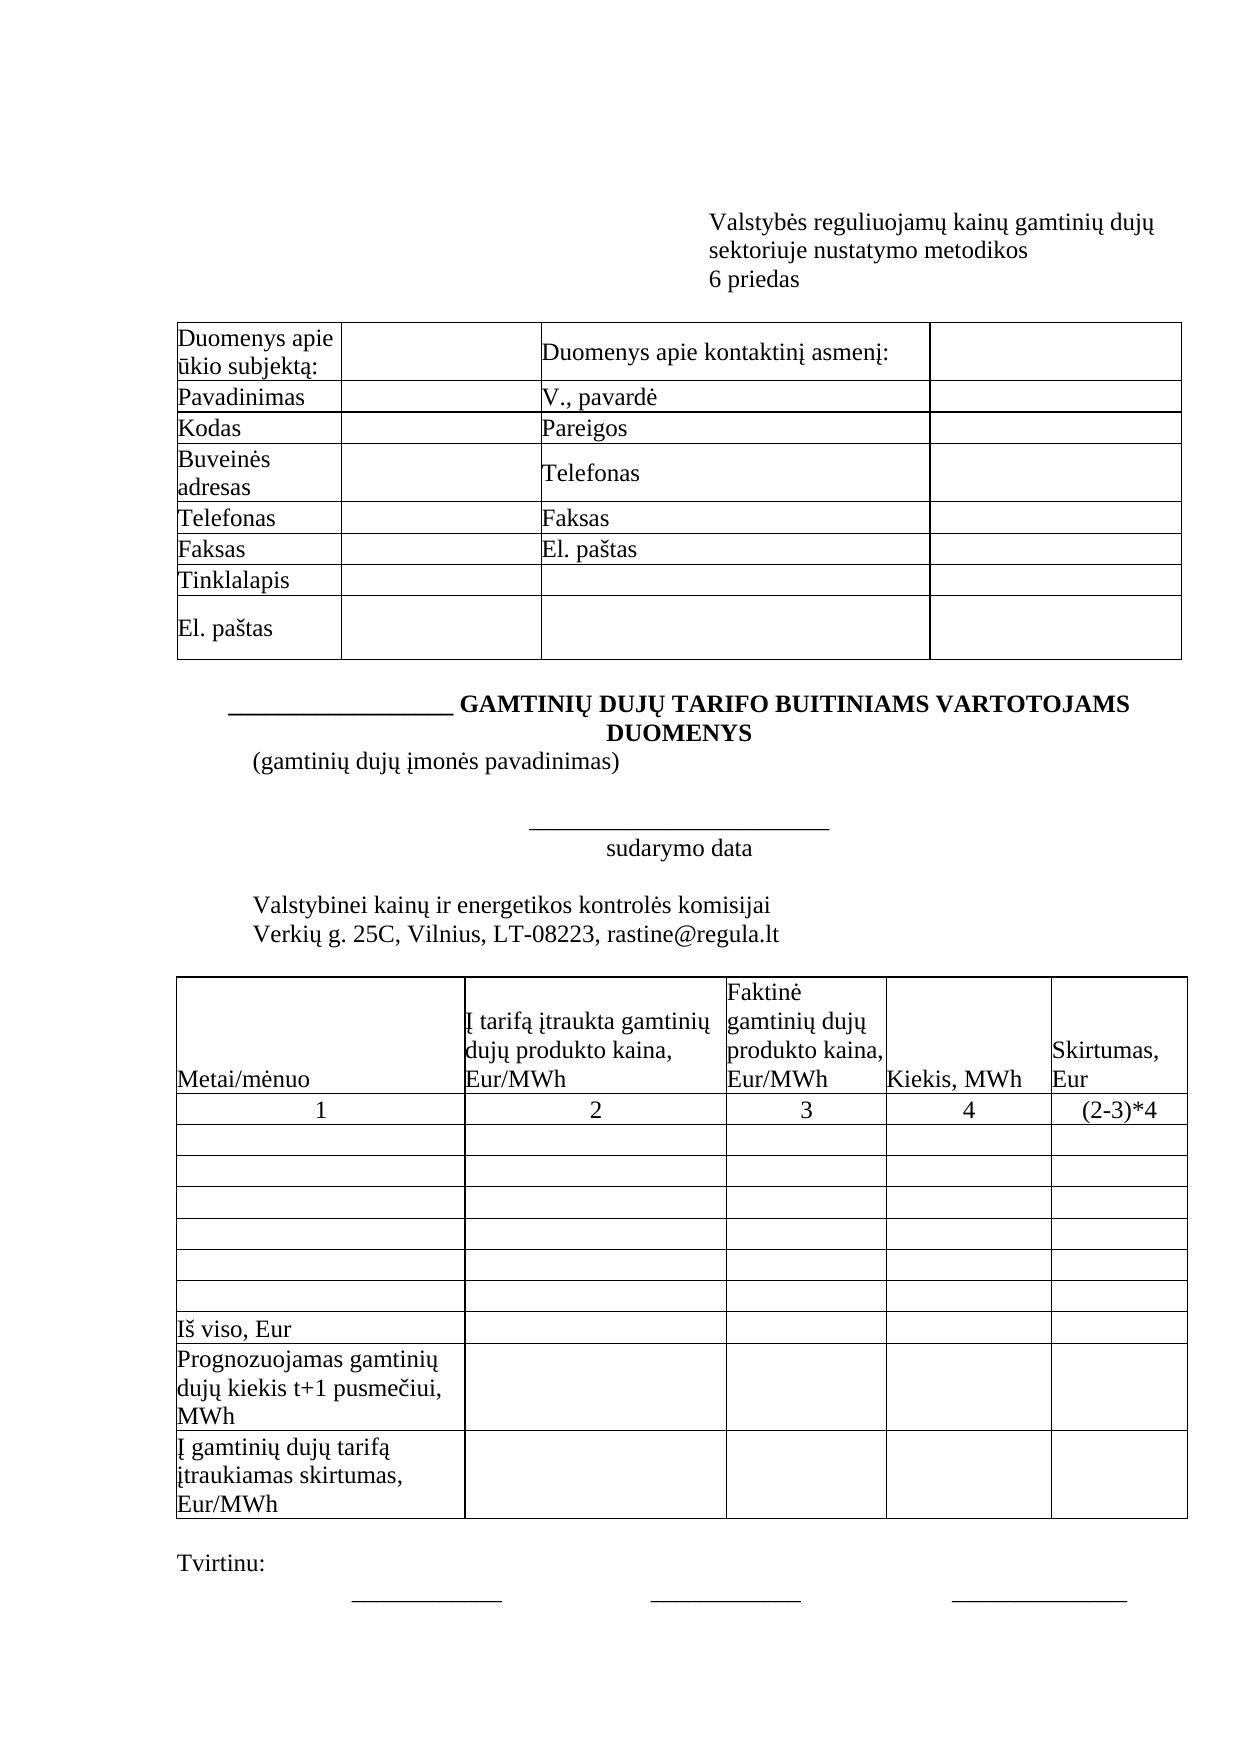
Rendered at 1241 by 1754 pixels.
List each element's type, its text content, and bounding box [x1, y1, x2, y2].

table_cell Į gamtinių dujų tarifą įtraukiamas skirtumas, Eur/MWh [177, 1431, 464, 1518]
table_header Kiekis, MWh [887, 978, 1051, 1092]
text (gamtinių dujų įmonės pavadinimas) [177, 746, 1181, 775]
table_header Skirtumas, Eur [1052, 978, 1187, 1092]
table_cell [727, 1125, 886, 1155]
table_cell Faksas [178, 534, 341, 564]
table_cell [1052, 1187, 1187, 1217]
table_cell [887, 1431, 1051, 1518]
table_cell [727, 1312, 886, 1342]
table_cell Pareigos [542, 413, 929, 443]
table_cell Iš viso, Eur [177, 1312, 464, 1342]
table_cell [342, 444, 541, 501]
text Valstybės reguliuojamų kainų gamtinių dujų [709, 207, 1181, 235]
table_cell [727, 1344, 886, 1430]
table_cell [727, 1431, 886, 1518]
table_cell Prognozuojamas gamtinių dujų kiekis t+1 pusmečiui, MWh [177, 1344, 464, 1430]
text Valstybinei kainų ir energetikos kontrolės komisijai [177, 890, 1181, 919]
table_header [931, 323, 1181, 380]
table_cell [466, 1431, 726, 1518]
table_cell [1052, 1312, 1187, 1342]
table_cell 1 [177, 1094, 464, 1124]
table_cell Tinklalapis [178, 565, 341, 595]
table_cell [177, 1250, 464, 1280]
table_cell [466, 1156, 726, 1186]
text Verkių g. 25C, Vilnius, LT-08223, rastine@regula.lt [177, 919, 1181, 948]
table_cell [177, 1187, 464, 1217]
table_cell [342, 502, 541, 532]
table_cell Kodas [178, 413, 341, 443]
table_cell Pavadinimas [178, 381, 341, 411]
table_cell [931, 413, 1181, 443]
table_cell [542, 565, 929, 595]
table_cell El. paštas [542, 534, 929, 564]
table_header Duomenys apie ūkio subjektą: [178, 323, 341, 380]
table_cell [466, 1344, 726, 1430]
table_cell [887, 1281, 1051, 1311]
table_cell [177, 1281, 464, 1311]
table_cell [342, 381, 541, 411]
table_header [342, 323, 541, 380]
table_cell [177, 1219, 464, 1249]
table_cell [1052, 1125, 1187, 1155]
table_cell [887, 1156, 1051, 1186]
table_cell [887, 1125, 1051, 1155]
table_cell [466, 1250, 726, 1280]
table_cell [727, 1187, 886, 1217]
table_header Metai/mėnuo [177, 978, 464, 1092]
table_cell [887, 1219, 1051, 1249]
table_cell [1052, 1219, 1187, 1249]
table_cell Tvirtinu: [177, 1519, 288, 1605]
table_cell [466, 1281, 726, 1311]
table_cell [342, 413, 541, 443]
table_cell Telefonas [178, 502, 341, 532]
table_cell Buveinės adresas [178, 444, 341, 501]
table_cell [931, 596, 1181, 659]
table_cell [1052, 1156, 1187, 1186]
text sektoriuje nustatymo metodikos [709, 235, 1181, 264]
table_cell [931, 444, 1181, 501]
table_cell Telefonas [542, 444, 929, 501]
table_cell [1127, 1519, 1187, 1605]
text 6 priedas [709, 264, 1181, 293]
table_header Faktinė gamtinių dujų produkto kaina, Eur/MWh [727, 978, 886, 1092]
table_cell [1052, 1431, 1187, 1518]
text __________________ gamtinių dujų tarifo buitiniams vartotojams duomenys [177, 689, 1181, 746]
table_cell [727, 1281, 886, 1311]
table_cell [931, 534, 1181, 564]
table_cell [727, 1250, 886, 1280]
table_cell [887, 1250, 1051, 1280]
table_cell [1052, 1250, 1187, 1280]
table_cell [342, 534, 541, 564]
table_cell [887, 1187, 1051, 1217]
table_cell [342, 596, 541, 659]
table_cell [542, 596, 929, 659]
table_cell [887, 1344, 1051, 1430]
table_cell (2-3)*4 [1052, 1094, 1187, 1124]
table_cell [177, 1156, 464, 1186]
table_cell [727, 1219, 886, 1249]
table_cell ____________ [288, 1519, 565, 1605]
table_cell [466, 1187, 726, 1217]
table_cell [177, 1125, 464, 1155]
table_header Duomenys apie kontaktinį asmenį: [542, 323, 929, 380]
table_cell [931, 565, 1181, 595]
text ________________________ [177, 804, 1181, 833]
table_cell [727, 1156, 886, 1186]
table_cell [931, 502, 1181, 532]
table_cell V., pavardė [542, 381, 929, 411]
table_cell [466, 1125, 726, 1155]
table_cell [887, 1312, 1051, 1342]
table_cell ______________ [886, 1519, 1127, 1605]
table_cell [931, 381, 1181, 411]
table_cell [1052, 1281, 1187, 1311]
table_cell El. paštas [178, 596, 341, 659]
table_cell Faksas [542, 502, 929, 532]
text sudarymo data [177, 833, 1181, 861]
table_cell 3 [727, 1094, 886, 1124]
table_cell [342, 565, 541, 595]
table_header Į tarifą įtraukta gamtinių dujų produkto kaina, Eur/MWh [466, 978, 726, 1092]
table_cell ____________ [565, 1519, 886, 1605]
table_cell [1052, 1344, 1187, 1430]
table_cell 2 [466, 1094, 726, 1124]
table_cell [466, 1219, 726, 1249]
table_cell 4 [887, 1094, 1051, 1124]
table_cell [466, 1312, 726, 1342]
